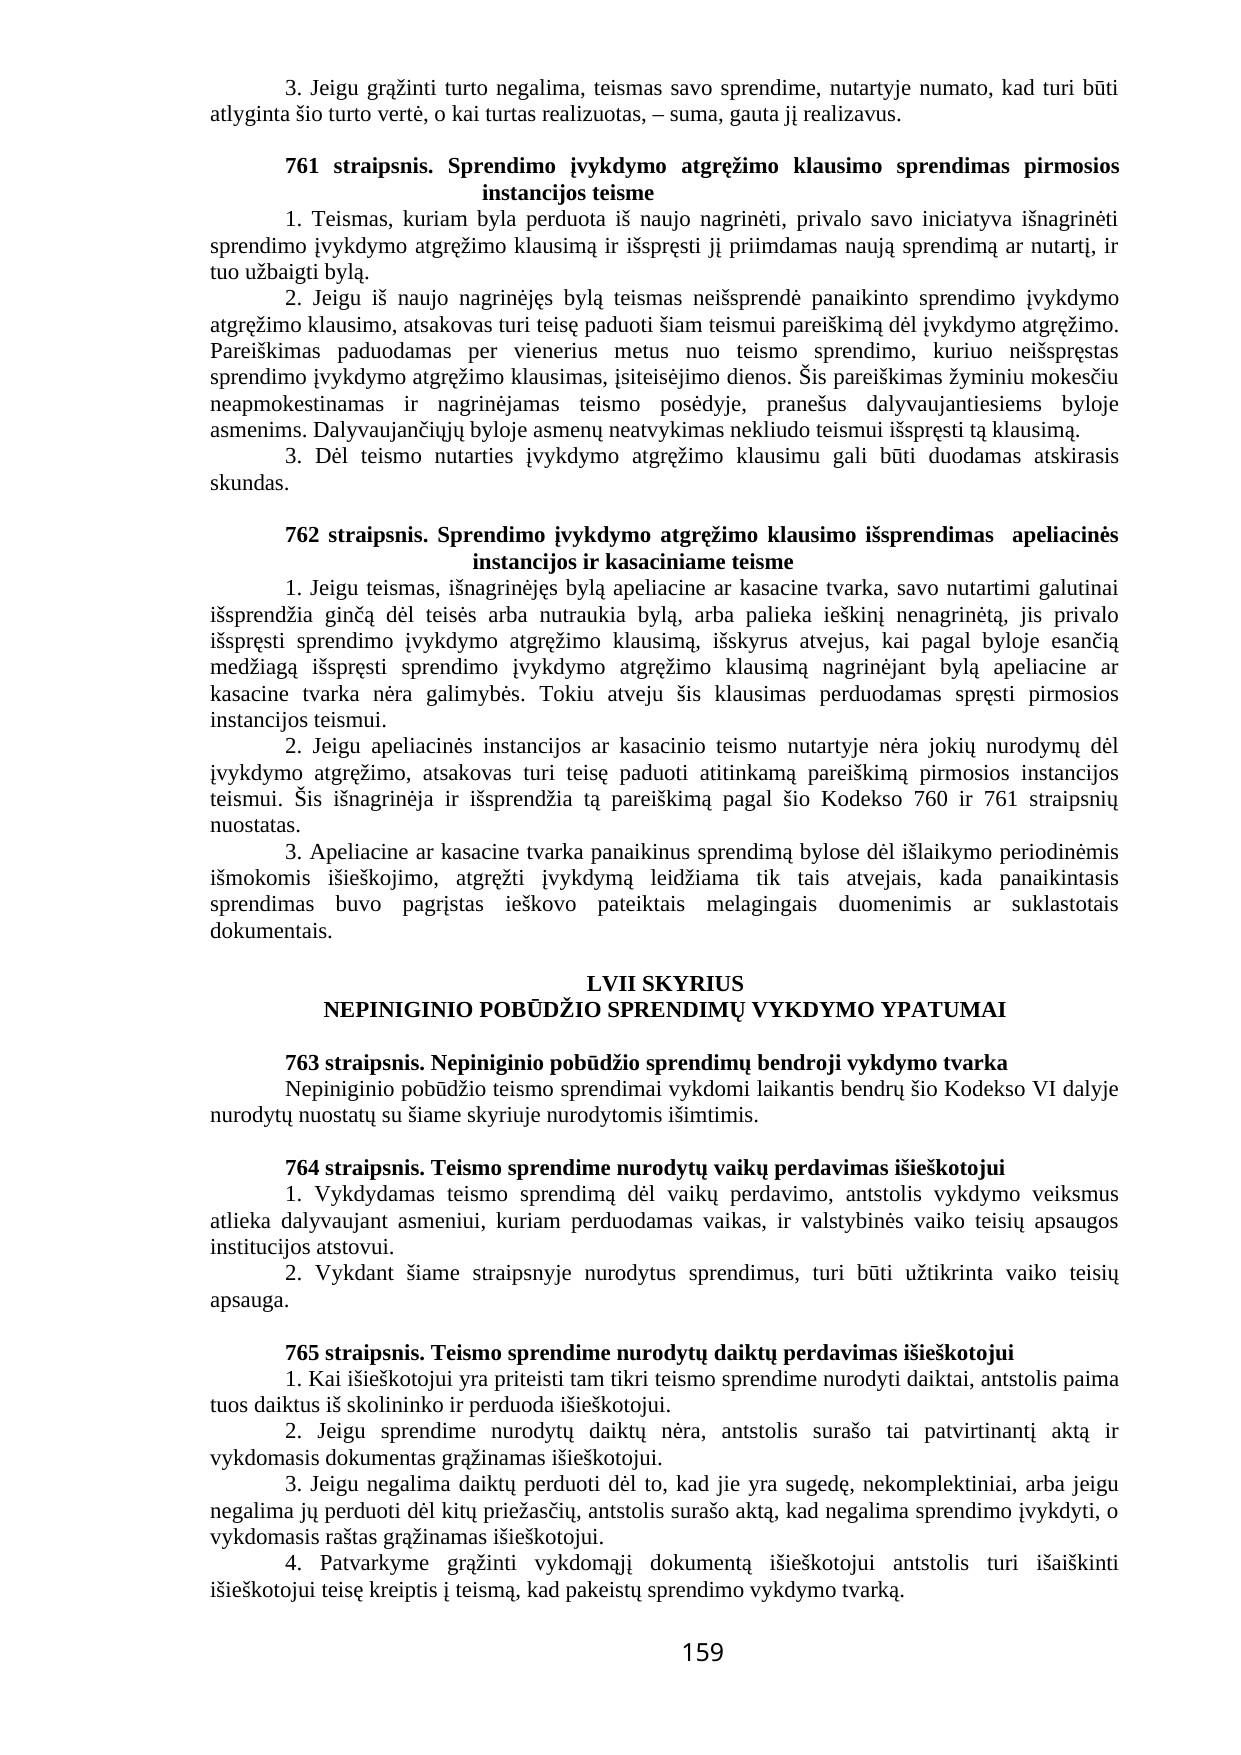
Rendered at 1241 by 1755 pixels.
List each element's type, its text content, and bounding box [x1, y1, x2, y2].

text 1. Teismas, kuriam byla perduota iš naujo nagrinėti, privalo savo iniciatyva išnagrinėti sprendimo įvykdymo atgręžimo klausimą ir išspręsti jį priimdamas naują sprendimą ar nutartį, ir tuo užbaigti bylą. [210, 205, 1120, 284]
text 761 straipsnis. Sprendimo įvykdymo atgręžimo klausimo sprendimas pirmosios instancijos teisme [285, 153, 1120, 205]
text 3. Jeigu negalima daiktų perduoti dėl to, kad jie yra sugedę, nekomplektiniai, arba jeigu negalima jų perduoti dėl kitų priežasčių, antstolis surašo aktą, kad negalima sprendimo įvykdyti, o vykdomasis raštas grąžinamas išieškotojui. [210, 1470, 1120, 1549]
text 3. Apeliacine ar kasacine tvarka panaikinus sprendimą bylose dėl išlaikymo periodinėmis išmokomis išieškojimo, atgręžti įvykdymą leidžiama tik tais atvejais, kada panaikintasis sprendimas buvo pagrįstas ieškovo pateiktais melagingais duomenimis ar suklastotais dokumentais. [210, 838, 1120, 943]
text 3. Dėl teismo nutarties įvykdymo atgręžimo klausimu gali būti duodamas atskirasis skundas. [210, 442, 1120, 495]
text 4. Patvarkyme grąžinti vykdomąjį dokumentą išieškotojui antstolis turi išaiškinti išieškotojui teisę kreiptis į teismą, kad pakeistų sprendimo vykdymo tvarką. [210, 1549, 1120, 1602]
text Nepiniginio pobūdžio teismo sprendimai vykdomi laikantis bendrų šio Kodekso VI dalyje nurodytų nuostatų su šiame skyriuje nurodytomis išimtimis. [210, 1075, 1120, 1128]
text 763 straipsnis. Nepiniginio pobūdžio sprendimų bendroji vykdymo tvarka [210, 1049, 1120, 1075]
subtitle LVII SKYRIUS [210, 969, 1120, 996]
text 1. Kai išieškotojui yra priteisti tam tikri teismo sprendime nurodyti daiktai, antstolis paima tuos daiktus iš skolininko ir perduoda išieškotojui. [210, 1365, 1120, 1418]
text 764 straipsnis. Teismo sprendime nurodytų vaikų perdavimas išieškotojui [210, 1154, 1120, 1180]
text 2. Jeigu sprendime nurodytų daiktų nėra, antstolis surašo tai patvirtinantį aktą ir vykdomasis dokumentas grąžinamas išieškotojui. [210, 1418, 1120, 1470]
text 3. Jeigu grąžinti turto negalima, teismas savo sprendime, nutartyje numato, kad turi būti atlyginta šio turto vertė, o kai turtas realizuotas, – suma, gauta jį realizavus. [210, 73, 1120, 126]
text 2. Vykdant šiame straipsnyje nurodytus sprendimus, turi būti užtikrinta vaiko teisių apsauga. [210, 1259, 1120, 1312]
text 2. Jeigu iš naujo nagrinėjęs bylą teismas neišsprendė panaikinto sprendimo įvykdymo atgręžimo klausimo, atsakovas turi teisę paduoti šiam teismui pareiškimą dėl įvykdymo atgręžimo. Pareiškimas paduodamas per vienerius metus nuo teismo sprendimo, kuriuo neišspręstas sprendimo įvykdymo atgręžimo klausimas, įsiteisėjimo dienos. Šis pareiškimas žyminiu mokesčiu neapmokestinamas ir nagrinėjamas teismo posėdyje, pranešus dalyvaujantiesiems byloje asmenims. Dalyvaujančiųjų byloje asmenų neatvykimas nekliudo teismui išspręsti tą klausimą. [210, 284, 1120, 442]
text 1. Vykdydamas teismo sprendimą dėl vaikų perdavimo, antstolis vykdymo veiksmus atlieka dalyvaujant asmeniui, kuriam perduodamas vaikas, ir valstybinės vaiko teisių apsaugos institucijos atstovui. [210, 1180, 1120, 1259]
text 1. Jeigu teismas, išnagrinėjęs bylą apeliacine ar kasacine tvarka, savo nutartimi galutinai išsprendžia ginčą dėl teisės arba nutraukia bylą, arba palieka ieškinį nenagrinėtą, jis privalo išspręsti sprendimo įvykdymo atgręžimo klausimą, išskyrus atvejus, kai pagal byloje esančią medžiagą išspręsti sprendimo įvykdymo atgręžimo klausimą nagrinėjant bylą apeliacine ar kasacine tvarka nėra galimybės. Tokiu atveju šis klausimas perduodamas spręsti pirmosios instancijos teismui. [210, 574, 1120, 732]
text 2. Jeigu apeliacinės instancijos ar kasacinio teismo nutartyje nėra jokių nurodymų dėl įvykdymo atgręžimo, atsakovas turi teisę paduoti atitinkamą pareiškimą pirmosios instancijos teismui. Šis išnagrinėja ir išsprendžia tą pareiškimą pagal šio Kodekso 760 ir 761 straipsnių nuostatas. [210, 732, 1120, 838]
text NEPINIGINIO POBŪDŽIO SPRENDIMŲ VYKDYMO YPATUMAI [210, 996, 1120, 1022]
text 765 straipsnis. Teismo sprendime nurodytų daiktų perdavimas išieškotojui [210, 1338, 1120, 1365]
text 762 straipsnis. Sprendimo įvykdymo atgręžimo klausimo išsprendimas apeliacinės instancijos ir kasaciniame teisme [285, 522, 1120, 574]
